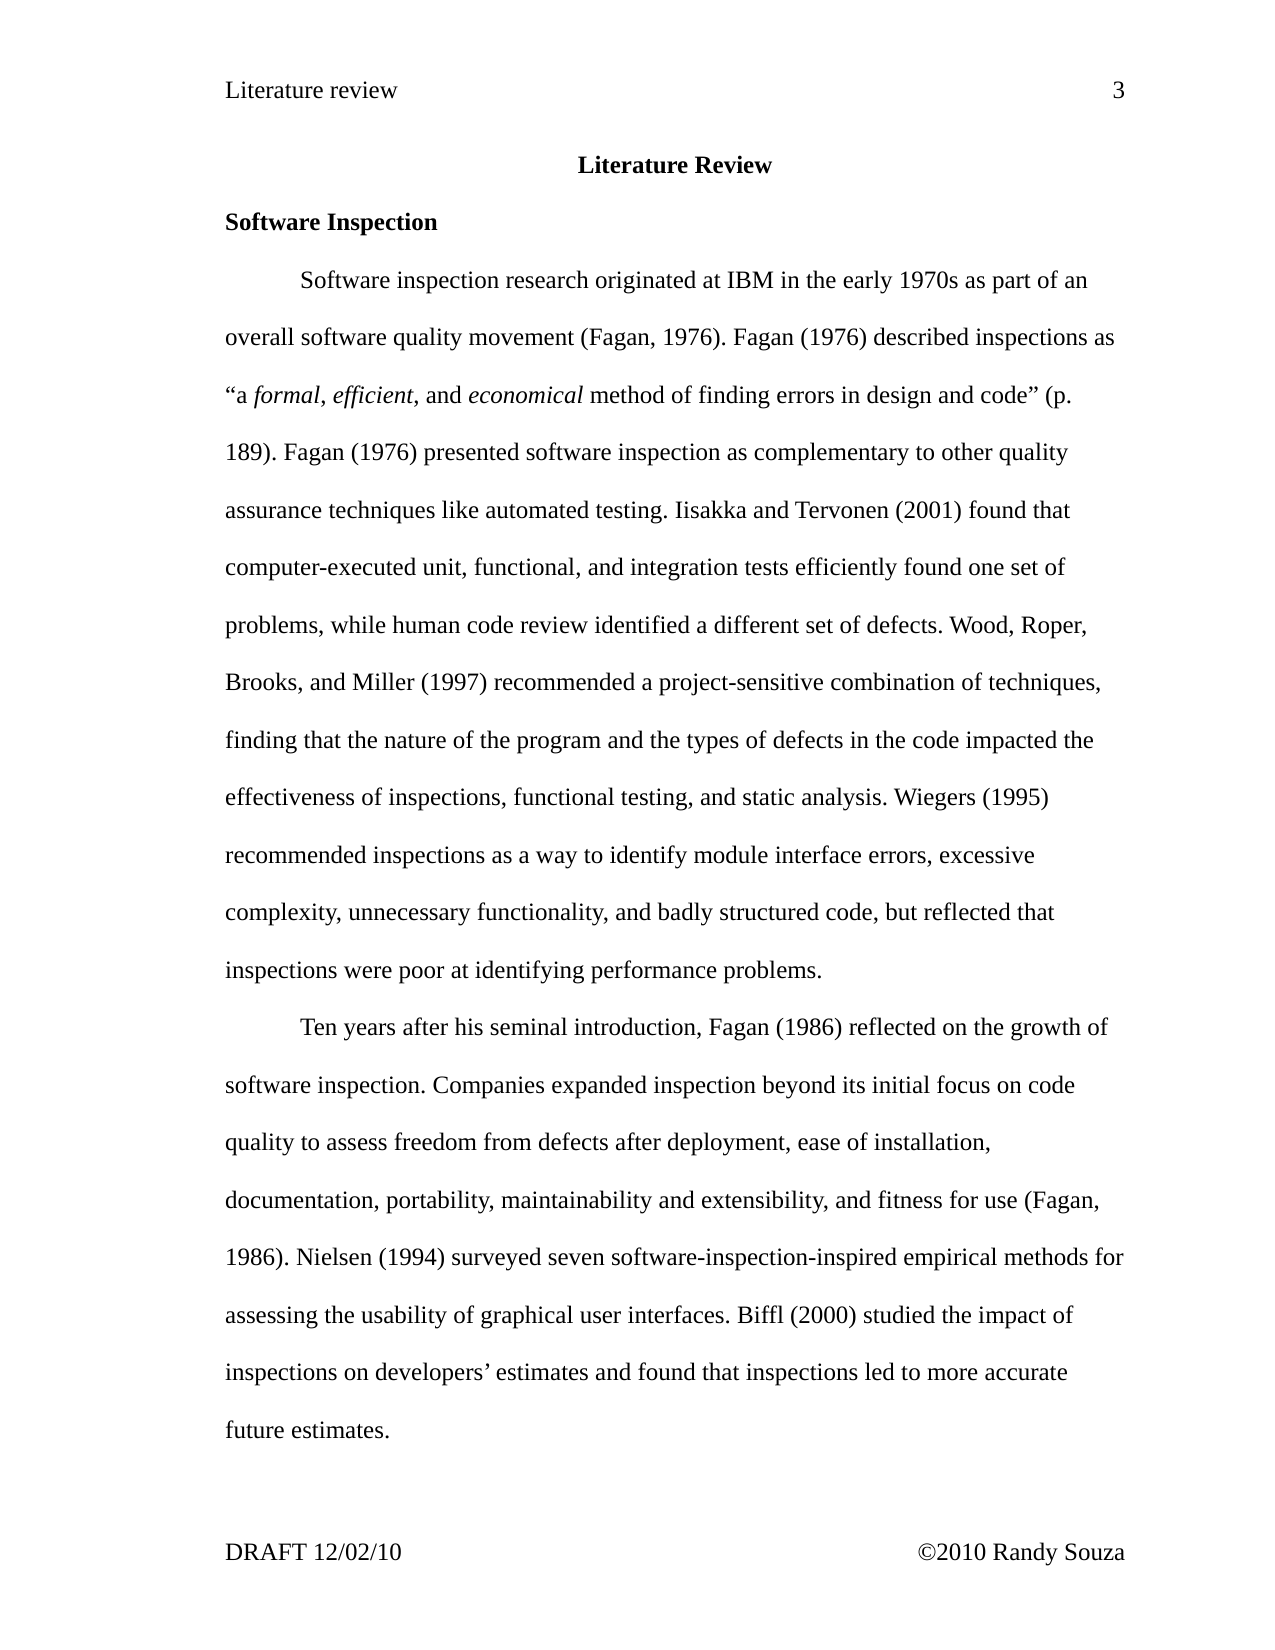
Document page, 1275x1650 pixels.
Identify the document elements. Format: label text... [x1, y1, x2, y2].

text Ten years after his seminal introduction, Fagan (1986) reflected on the growth of software inspection. Companies expanded inspection beyond its initial focus on code quality to assess freedom from defects after deployment, ease of installation, documentation, portability, maintainability and extensibility, and fitness for use (Fagan, 1986). Nielsen (1994) surveyed seven software-inspection-inspired empirical methods for assessing the usability of graphical user interfaces. Biffl (2000) studied the impact of inspections on developers’ estimates and found that inspections led to more accurate future estimates. [225, 1012, 1125, 1444]
subtitle Software Inspection [225, 207, 1125, 236]
subtitle Literature Review [225, 150, 1125, 179]
text Software inspection research originated at IBM in the early 1970s as part of an overall software quality movement (Fagan, 1976). Fagan (1976) described inspections as “a formal, efficient, and economical method of finding errors in design and code” (p. 189). Fagan (1976) presented software inspection as complementary to other quality assurance techniques like automated testing. Iisakka and Tervonen (2001) found that computer-executed unit, functional, and integration tests efficiently found one set of problems, while human code review identified a different set of defects. Wood, Roper, Brooks, and Miller (1997) recommended a project-sensitive combination of techniques, finding that the nature of the program and the types of defects in the code impacted the effectiveness of inspections, functional testing, and static analysis. Wiegers (1995) recommended inspections as a way to identify module interface errors, excessive complexity, unnecessary functionality, and badly structured code, but reflected that inspections were poor at identifying performance problems. [225, 265, 1125, 984]
